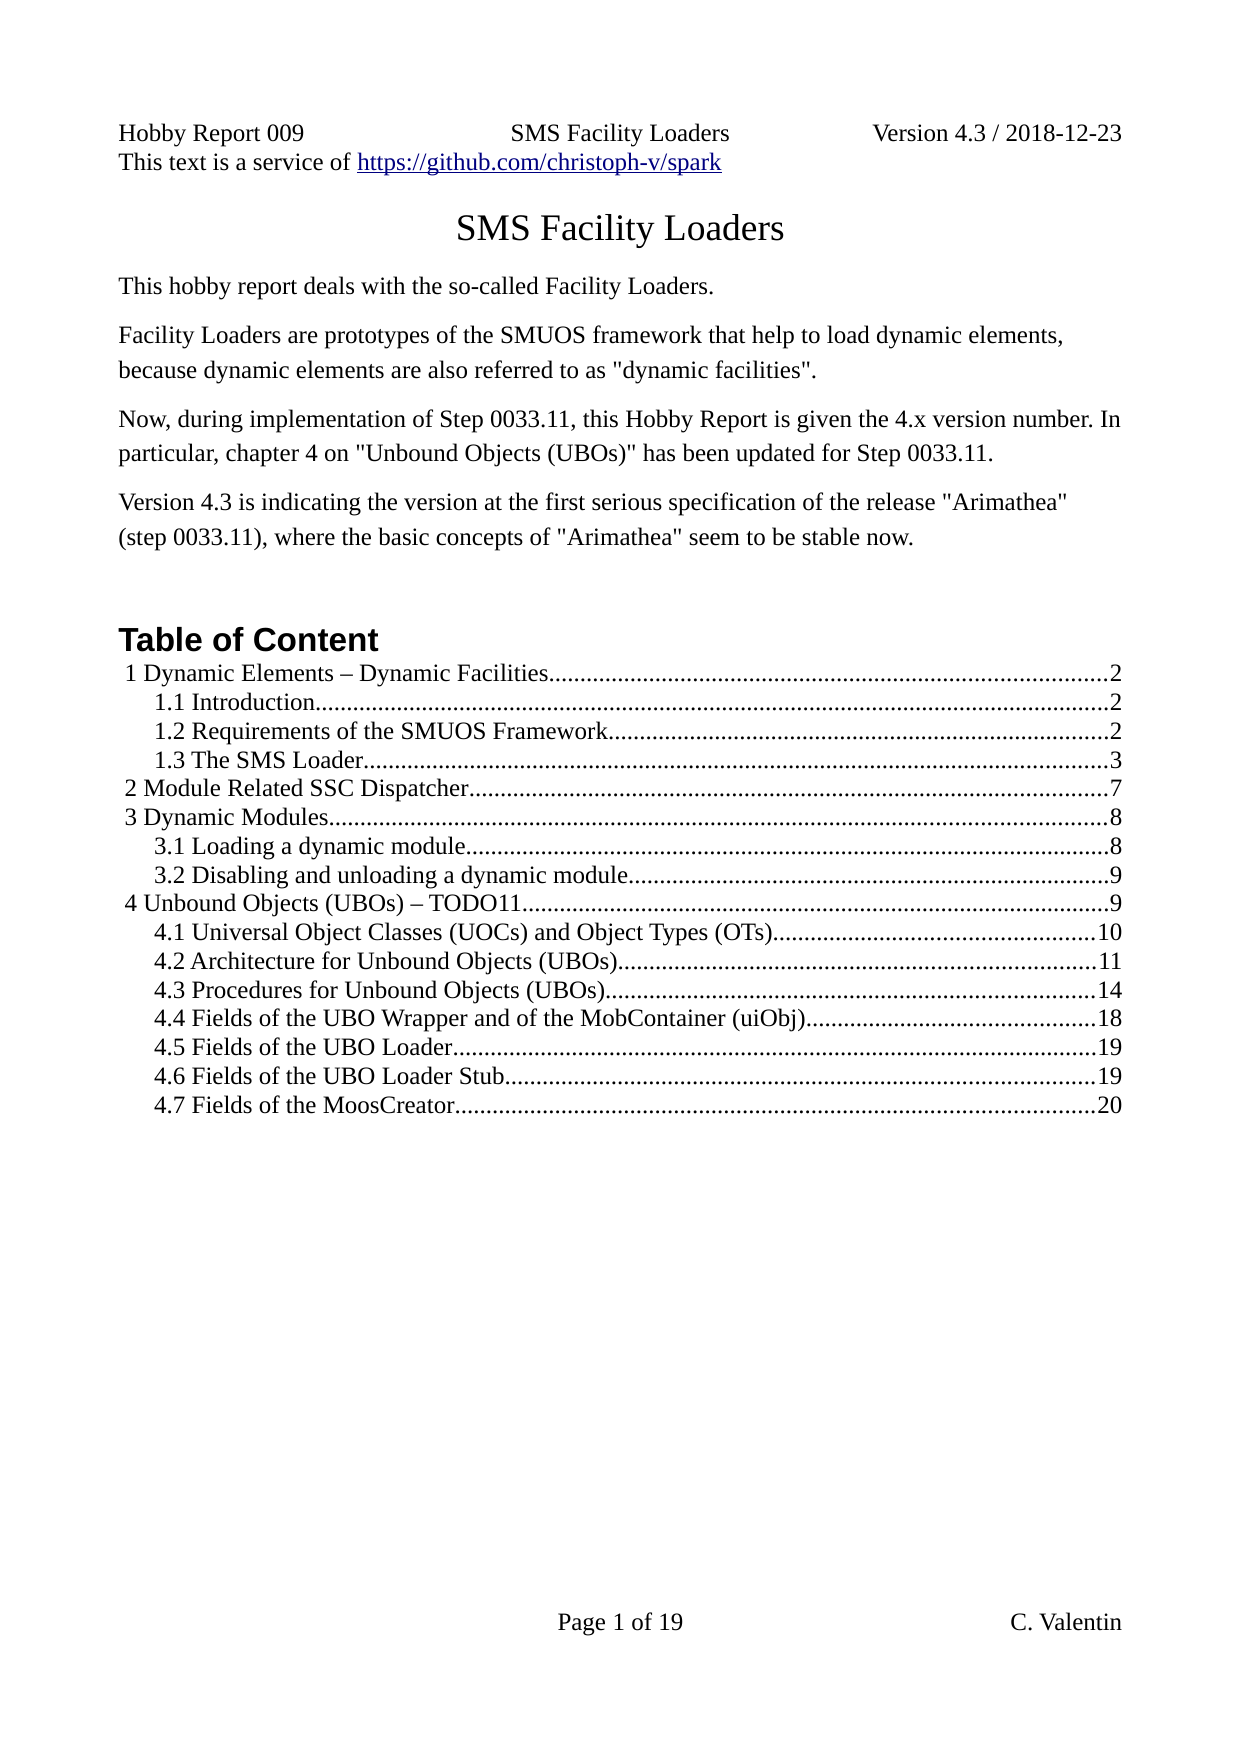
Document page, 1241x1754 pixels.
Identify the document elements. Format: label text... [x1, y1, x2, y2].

text Facility Loaders are prototypes of the SMUOS framework that help to load dynamic elements, because dynamic elements are also referred to as "dynamic facilities". [118, 320, 1122, 384]
subtitle Table of Content [118, 620, 1122, 658]
text 1 Dynamic Elements – Dynamic Facilities 2 [118, 658, 1122, 687]
text 2 Module Related SSC Dispatcher 7 [118, 773, 1122, 802]
text 3.1 Loading a dynamic module 8 [148, 831, 1122, 860]
text 1.1 Introduction 2 [148, 687, 1122, 716]
text 4.3 Procedures for Unbound Objects (UBOs) 14 [148, 975, 1122, 1003]
text 3 Dynamic Modules 8 [118, 802, 1122, 831]
text 4.7 Fields of the MoosCreator 20 [148, 1090, 1122, 1118]
text SMS Facility Loaders [118, 205, 1122, 248]
text 4 Unbound Objects (UBOs) – TODO11 9 [118, 888, 1122, 917]
text 4.2 Architecture for Unbound Objects (UBOs) 11 [148, 946, 1122, 975]
text Now, during implementation of Step 0033.11, this Hobby Report is given the 4.x version number. In particular, chapter 4 on "Unbound Objects (UBOs)" has been updated for Step 0033.11. [118, 404, 1122, 467]
text 3.2 Disabling and unloading a dynamic module 9 [148, 860, 1122, 888]
text 4.6 Fields of the UBO Loader Stub 19 [148, 1061, 1122, 1090]
text 1.3 The SMS Loader 3 [148, 745, 1122, 773]
text Version 4.3 is indicating the version at the first serious specification of the release "Arimathea" (step 0033.11), where the basic concepts of "Arimathea" seem to be stable now. [118, 487, 1122, 551]
text 1.2 Requirements of the SMUOS Framework 2 [148, 716, 1122, 745]
text This hobby report deals with the so-called Facility Loaders. [118, 271, 1122, 300]
text 4.4 Fields of the UBO Wrapper and of the MobContainer (uiObj) 18 [148, 1003, 1122, 1032]
text 4.5 Fields of the UBO Loader 19 [148, 1032, 1122, 1061]
text 4.1 Universal Object Classes (UOCs) and Object Types (OTs) 10 [148, 917, 1122, 946]
